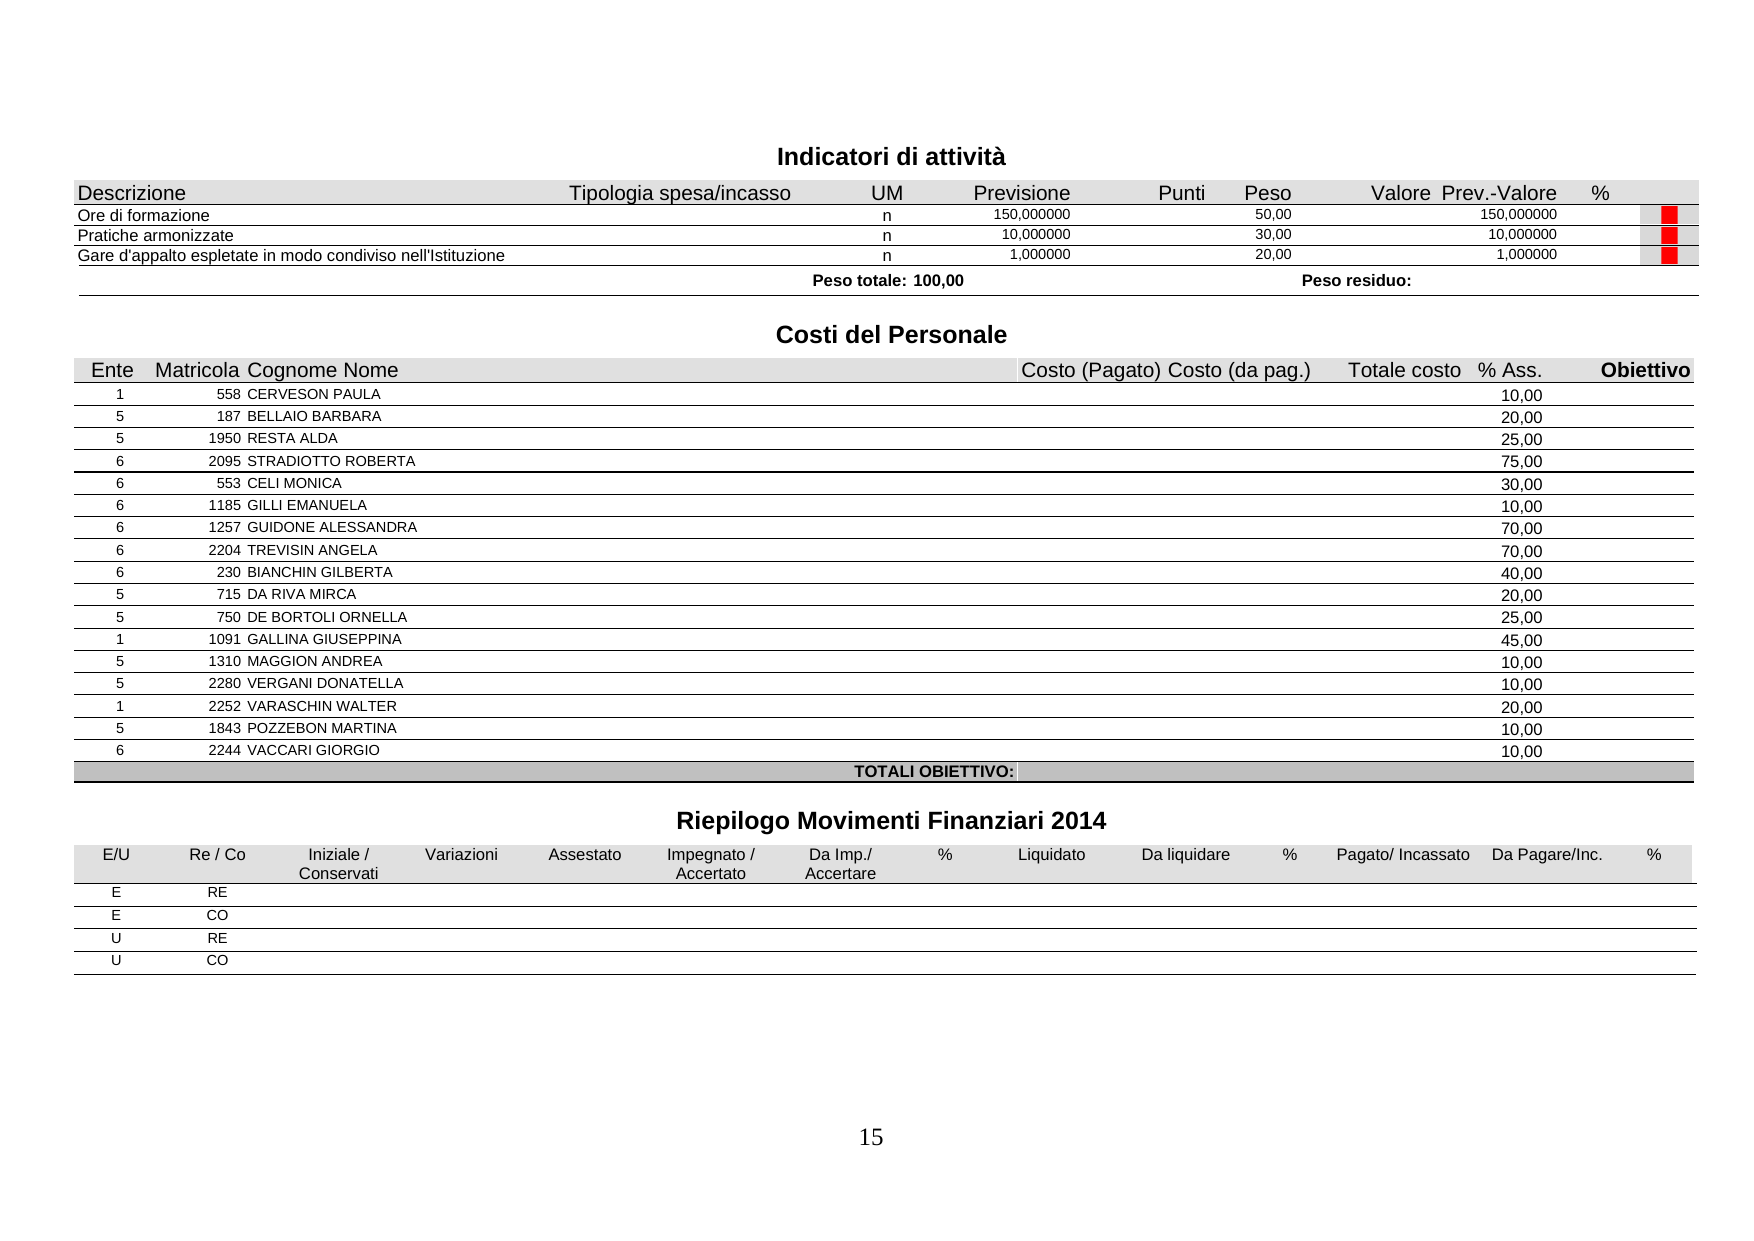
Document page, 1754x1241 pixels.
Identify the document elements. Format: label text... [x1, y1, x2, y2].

table_header [983, 929, 1122, 946]
table_cell [1616, 884, 1697, 901]
table_cell 2280 [150, 673, 244, 694]
table_cell [1018, 673, 1164, 694]
table_cell VARASCHIN WALTER [244, 695, 1017, 717]
table_cell 5 [74, 651, 150, 672]
table_cell 10,00 [1464, 740, 1546, 761]
table_header E [74, 907, 158, 923]
table_cell [1640, 246, 1699, 265]
table_header U [74, 952, 158, 969]
table_cell 30,00 [1214, 226, 1295, 245]
table_cell 230 [150, 562, 244, 583]
table_cell GALLINA GIUSEPPINA [244, 629, 1017, 650]
table_cell [907, 884, 983, 901]
table_cell [1560, 246, 1640, 265]
table_header [402, 907, 524, 923]
table_header [774, 907, 908, 923]
table_cell [1546, 695, 1694, 717]
table_cell [1328, 884, 1478, 901]
table_cell 40,00 [1464, 562, 1546, 583]
table_cell [1018, 695, 1164, 717]
table_cell 1,000000 [932, 246, 1074, 265]
table_cell [983, 884, 1121, 901]
table_header [646, 952, 774, 969]
table_cell RESTA ALDA [244, 428, 1017, 449]
table_cell 750 [150, 606, 244, 627]
table_cell [1640, 205, 1699, 224]
table_cell n [842, 205, 932, 224]
table_cell STRADIOTTO ROBERTA [244, 450, 1017, 471]
table_cell [1546, 673, 1694, 694]
table_header Impegnato / Accertato [648, 845, 774, 883]
table_cell [1314, 629, 1464, 650]
table_header [277, 952, 402, 969]
table_cell [1164, 584, 1314, 605]
table_cell [1560, 205, 1640, 224]
table_header Da Imp./ Accertare [774, 845, 907, 883]
table_cell [1074, 246, 1214, 265]
table_header CO [158, 907, 277, 923]
table_cell [1546, 762, 1694, 781]
table_header Previsione [932, 180, 1074, 204]
table_cell [74, 265, 79, 295]
table_cell [1546, 450, 1694, 471]
table_header [1640, 180, 1699, 204]
table_cell [1018, 539, 1164, 561]
table_header E/U [74, 845, 158, 883]
table_header Da Pagare/Inc. [1478, 845, 1616, 883]
table_cell [1314, 762, 1464, 781]
table_cell 10,00 [1464, 673, 1546, 694]
table_cell [1018, 651, 1164, 672]
table_header Da liquidare [1121, 845, 1251, 883]
table_cell [1314, 651, 1464, 672]
table_cell [1164, 629, 1314, 650]
table_cell [1546, 718, 1694, 739]
table_cell [1314, 428, 1464, 449]
table_cell [643, 884, 774, 901]
table_cell 20,00 [1464, 406, 1546, 427]
table_cell 6 [74, 562, 150, 583]
table_cell CERVESON PAULA [244, 383, 1017, 404]
table_header Matricola [150, 358, 244, 382]
table_cell 20,00 [1214, 246, 1295, 265]
table_header CO [158, 952, 277, 969]
table_cell [566, 226, 842, 245]
table_cell 1 [74, 629, 150, 650]
table_cell [1415, 266, 1699, 295]
table_header [908, 929, 983, 946]
table_cell 6 [74, 450, 150, 471]
table_header [524, 952, 646, 969]
table_header Liquidato [983, 845, 1121, 883]
table_cell [1018, 718, 1164, 739]
table_header Re / Co [158, 845, 276, 883]
table_header [983, 952, 1122, 969]
table_cell 1 [74, 695, 150, 717]
table_header Obiettivo [1546, 358, 1694, 382]
table_cell [1314, 383, 1464, 404]
table_cell [276, 884, 401, 901]
table_header Costo (da pag.) [1164, 358, 1314, 382]
table_cell [1018, 406, 1164, 427]
table_cell [1018, 606, 1164, 627]
table_cell 10,00 [1464, 718, 1546, 739]
table_header [402, 952, 524, 969]
table_cell 10,00 [1464, 651, 1546, 672]
table_cell [1314, 450, 1464, 471]
table_header Iniziale / Conservati [276, 845, 401, 883]
table_cell 30,00 [1464, 473, 1546, 494]
table_cell Ore di formazione [74, 205, 566, 224]
table_cell 150,000000 [1434, 205, 1560, 224]
table_cell [1295, 205, 1434, 224]
table_cell [566, 205, 842, 224]
text Riepilogo Movimenti Finanziari 2014 [71, 806, 1712, 835]
table_cell [1164, 495, 1314, 516]
table_header Variazioni [401, 845, 522, 883]
table_cell 187 [150, 406, 244, 427]
table_cell [1018, 473, 1164, 494]
table_header [1481, 907, 1621, 923]
table_cell 10,000000 [932, 226, 1074, 245]
table_cell 100,00 [910, 266, 1134, 295]
table_cell 1257 [150, 517, 244, 538]
table_cell [1164, 450, 1314, 471]
table_header [1253, 929, 1330, 946]
table_header [646, 907, 774, 923]
table_cell [1546, 428, 1694, 449]
table_cell 75,00 [1464, 450, 1546, 471]
table_header Prev.-Valore [1434, 180, 1560, 204]
table_header [908, 952, 983, 969]
table_header [1621, 907, 1697, 923]
table_cell [1314, 495, 1464, 516]
table_header [1330, 907, 1481, 923]
table_cell [1164, 651, 1314, 672]
table_cell [1546, 517, 1694, 538]
table_cell [1164, 762, 1314, 781]
table_cell 70,00 [1464, 517, 1546, 538]
table_cell [1546, 740, 1694, 761]
table_cell 10,00 [1464, 383, 1546, 404]
table_cell [1314, 406, 1464, 427]
table_cell [1546, 629, 1694, 650]
table_cell 20,00 [1464, 695, 1546, 717]
table_cell 6 [74, 539, 150, 561]
table_cell 715 [150, 584, 244, 605]
table_cell TREVISIN ANGELA [244, 539, 1017, 561]
table_cell 10,000000 [1434, 226, 1560, 245]
table_header Ente [74, 358, 150, 382]
table_header Assestato [522, 845, 648, 883]
table_header [524, 907, 646, 923]
table_cell 50,00 [1214, 205, 1295, 224]
table_header Totale costo [1314, 358, 1464, 382]
table_cell [1314, 673, 1464, 694]
table_cell DA RIVA MIRCA [244, 584, 1017, 605]
table_cell [1251, 884, 1328, 901]
table_cell VACCARI GIORGIO [244, 740, 1017, 761]
table_header [1692, 845, 1697, 883]
table_cell [566, 246, 842, 265]
table_header [1253, 952, 1330, 969]
table_cell [1018, 629, 1164, 650]
table_cell [1546, 606, 1694, 627]
table_cell [1164, 718, 1314, 739]
table_cell [1164, 562, 1314, 583]
table_cell Peso residuo: [1134, 266, 1415, 295]
table_cell 5 [74, 606, 150, 627]
table_header [1122, 952, 1253, 969]
table_header [1122, 907, 1253, 923]
table_cell RE [158, 884, 276, 901]
table_header [524, 929, 646, 946]
table_cell 6 [74, 495, 150, 516]
table_cell [1314, 718, 1464, 739]
table_header [983, 907, 1122, 923]
table_cell [1295, 226, 1434, 245]
table_cell [1121, 884, 1251, 901]
table_header [1253, 907, 1330, 923]
table_header [74, 975, 1696, 979]
table_cell [1560, 226, 1640, 245]
table_cell [1018, 450, 1164, 471]
table_header [277, 907, 402, 923]
table_header [908, 907, 983, 923]
table_header [646, 929, 774, 946]
table_header Tipologia spesa/incasso [566, 180, 842, 204]
table_cell [1164, 517, 1314, 538]
table_header Descrizione [74, 180, 566, 204]
table_header [277, 929, 402, 946]
table_cell GUIDONE ALESSANDRA [244, 517, 1017, 538]
table_cell [1018, 383, 1164, 404]
table_cell 25,00 [1464, 428, 1546, 449]
table_cell CELI MONICA [244, 473, 1017, 494]
table_cell [1074, 205, 1214, 224]
table_cell [1018, 740, 1164, 761]
table_cell [1546, 562, 1694, 583]
table_cell Pratiche armonizzate [74, 226, 566, 245]
table_cell 2095 [150, 450, 244, 471]
table_cell GILLI EMANUELA [244, 495, 1017, 516]
table_cell 45,00 [1464, 629, 1546, 650]
table_header Valore [1295, 180, 1434, 204]
table_cell MAGGION ANDREA [244, 651, 1017, 672]
table_cell 5 [74, 428, 150, 449]
table_cell 5 [74, 584, 150, 605]
table_header [774, 929, 908, 946]
table_header [774, 952, 908, 969]
table_cell [1164, 406, 1314, 427]
table_header [1122, 929, 1253, 946]
text Indicatori di attività [71, 142, 1712, 171]
table_cell [1314, 695, 1464, 717]
table_cell 1185 [150, 495, 244, 516]
table_cell [1546, 383, 1694, 404]
table_header [1621, 952, 1697, 969]
table_header U [74, 929, 158, 946]
table_header [1330, 929, 1481, 946]
table_cell E [74, 884, 158, 901]
table_cell 1310 [150, 651, 244, 672]
table_cell 6 [74, 740, 150, 761]
table_header % [907, 845, 983, 883]
table_cell [1164, 473, 1314, 494]
table_cell 5 [74, 673, 150, 694]
table_cell 6 [74, 517, 150, 538]
table_cell [1546, 473, 1694, 494]
table_cell 1950 [150, 428, 244, 449]
table_header % [1251, 845, 1328, 883]
table_header % Ass. [1464, 358, 1546, 382]
table_cell [1464, 762, 1546, 781]
table_cell BELLAIO BARBARA [244, 406, 1017, 427]
table_cell 2244 [150, 740, 244, 761]
table_cell [1314, 562, 1464, 583]
table_cell 5 [74, 718, 150, 739]
table_cell [774, 884, 907, 901]
table_cell 2252 [150, 695, 244, 717]
table_cell [1546, 539, 1694, 561]
table_cell [1018, 584, 1164, 605]
table_cell [1164, 673, 1314, 694]
table_cell 10,00 [1464, 495, 1546, 516]
table_cell 558 [150, 383, 244, 404]
table_cell [1478, 884, 1616, 901]
table_cell [1164, 695, 1314, 717]
table_cell 25,00 [1464, 606, 1546, 627]
table_cell [1295, 246, 1434, 265]
table_cell 6 [74, 473, 150, 494]
table_cell [1018, 517, 1164, 538]
table_header [1481, 952, 1621, 969]
table_header [1621, 929, 1697, 946]
table_cell 5 [74, 406, 150, 427]
table_cell 70,00 [1464, 539, 1546, 561]
table_header RE [158, 929, 277, 946]
table_cell [1640, 226, 1699, 245]
table_cell VERGANI DONATELLA [244, 673, 1017, 694]
table_cell [1164, 740, 1314, 761]
table_cell [1314, 584, 1464, 605]
table_cell 1 [74, 383, 150, 404]
table_header Punti [1074, 180, 1214, 204]
table_cell [1314, 473, 1464, 494]
table_cell 150,000000 [932, 205, 1074, 224]
table_header [1481, 929, 1621, 946]
table_cell [401, 884, 522, 901]
table_cell 553 [150, 473, 244, 494]
table_cell [1018, 562, 1164, 583]
table_cell [1164, 428, 1314, 449]
table_cell TOTALI OBIETTIVO: [74, 762, 1017, 781]
table_cell [1546, 584, 1694, 605]
table_cell [1164, 539, 1314, 561]
table_cell [1018, 428, 1164, 449]
table_header [402, 929, 524, 946]
table_cell [1314, 539, 1464, 561]
table_cell 20,00 [1464, 584, 1546, 605]
table_header [1330, 952, 1481, 969]
table_cell [1546, 495, 1694, 516]
table_cell [522, 884, 643, 901]
table_cell DE BORTOLI ORNELLA [244, 606, 1017, 627]
table_cell [1314, 517, 1464, 538]
text Costi del Personale [71, 320, 1712, 348]
table_cell 1091 [150, 629, 244, 650]
table_header Costo (Pagato) [1018, 358, 1164, 382]
table_header UM [842, 180, 932, 204]
table_cell [1164, 383, 1314, 404]
table_header Peso [1214, 180, 1295, 204]
table_cell 1843 [150, 718, 244, 739]
table_cell [1018, 495, 1164, 516]
table_cell 1,000000 [1434, 246, 1560, 265]
table_cell [1314, 740, 1464, 761]
table_cell n [842, 226, 932, 245]
table_header % [1616, 845, 1692, 883]
table_header % [1560, 180, 1640, 204]
table_header Pagato/ Incassato [1328, 845, 1478, 883]
table_cell BIANCHIN GILBERTA [244, 562, 1017, 583]
table_cell [1546, 406, 1694, 427]
table_cell POZZEBON MARTINA [244, 718, 1017, 739]
table_cell 2204 [150, 539, 244, 561]
table_cell [1074, 226, 1214, 245]
table_cell [1314, 606, 1464, 627]
table_header Cognome Nome [244, 358, 1017, 382]
table_cell [1164, 606, 1314, 627]
table_cell [1546, 651, 1694, 672]
table_cell Gare d'appalto espletate in modo condiviso nell'Istituzione [74, 246, 566, 265]
table_cell [1018, 762, 1164, 781]
table_cell n [842, 246, 932, 265]
table_cell Peso totale: [79, 266, 910, 295]
